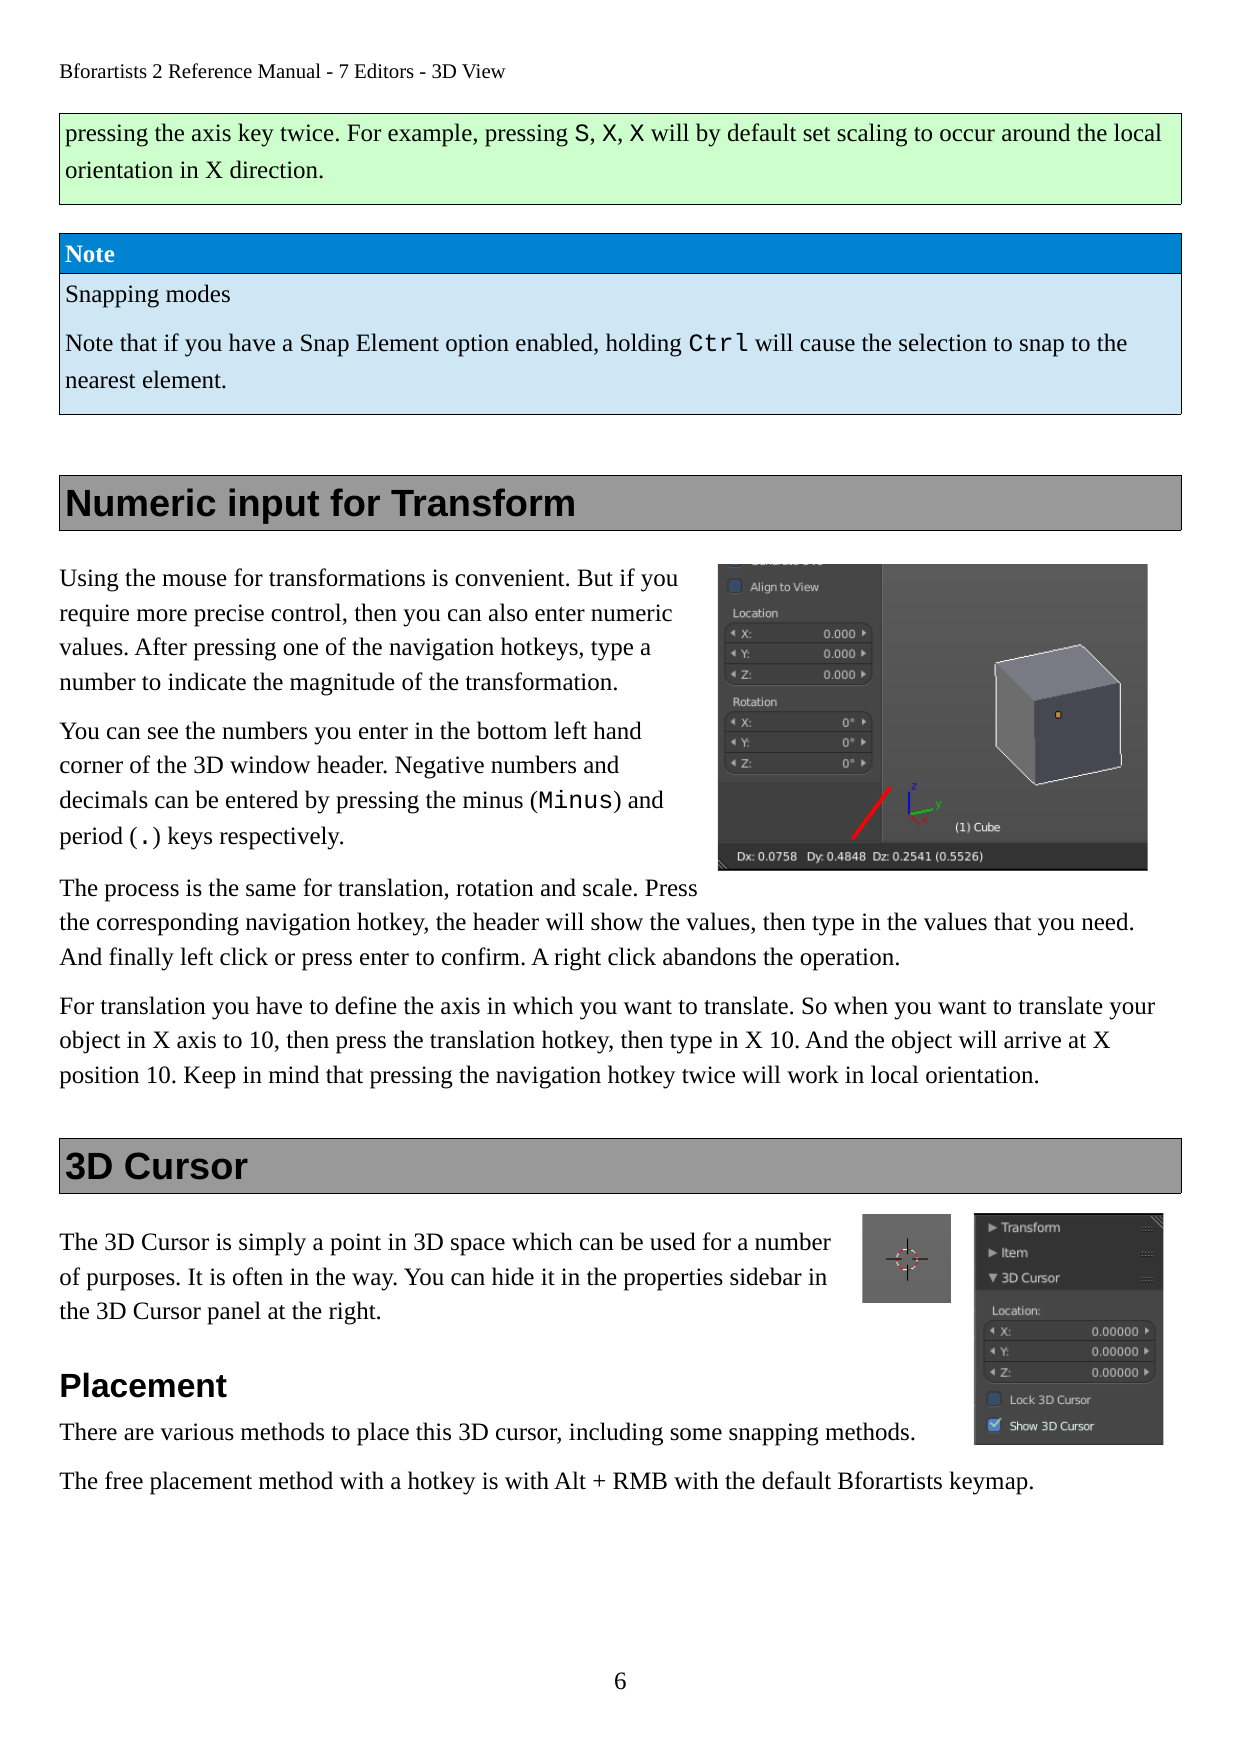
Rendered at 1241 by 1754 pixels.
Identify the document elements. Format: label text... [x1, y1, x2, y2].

text The free placement method with a hotkey is with Alt + RMB with the default Bforartists keymap. [59, 1466, 1181, 1495]
table_cell pressing the axis key twice. For example, pressing S, X, X will by default set scaling to occur around the local orientation in X direction. [60, 114, 1181, 204]
text [1148, 716, 1181, 852]
text The process is the same for translation, rotation and scale. Press the corresponding navigation hotkey, the header will show the values, then type in the values that you need. And finally left click or press enter to confirm. A right click abandons the operation. [59, 873, 1181, 971]
picture [973, 1213, 1164, 1445]
text For translation you have to define the axis in which you want to translate. So when you want to translate your object in X axis to 10, then press the translation hotkey, then type in X 10. And the object will arrive at X position 10. Keep in mind that pressing the navigation hotkey twice will work in local orientation. [59, 991, 1181, 1088]
table_cell Snapping modes Note that if you have a Snap Element option enabled, holding Ctrl will cause the selection to snap to the nearest element. [60, 274, 1181, 414]
table_header Note [60, 234, 1181, 273]
text There are various methods to place this 3D cursor, including some snapping methods. [59, 1417, 1181, 1446]
text The 3D Cursor is simply a point in 3D space which can be used for a number of purposes. It is often in the way. You can hide it in the properties sidebar in the 3D Cursor panel at the right. [59, 1227, 973, 1325]
table_header Numeric input for Transform [60, 476, 1181, 530]
subtitle Placement [59, 1366, 973, 1405]
table_header 3D Cursor [60, 1139, 1181, 1193]
subtitle [1164, 1366, 1181, 1405]
text Using the mouse for transformations is convenient. But if you require more precise control, then you can also enter numeric values. After pressing one of the navigation hotkeys, type a number to indicate the magnitude of the transformation. [59, 563, 1181, 695]
picture [862, 1214, 951, 1303]
picture [717, 564, 1148, 871]
text You can see the numbers you enter in the bottom left hand corner of the 3D window header. Negative numbers and decimals can be entered by pressing the minus (Minus) and period (.) keys respectively. [59, 716, 717, 852]
